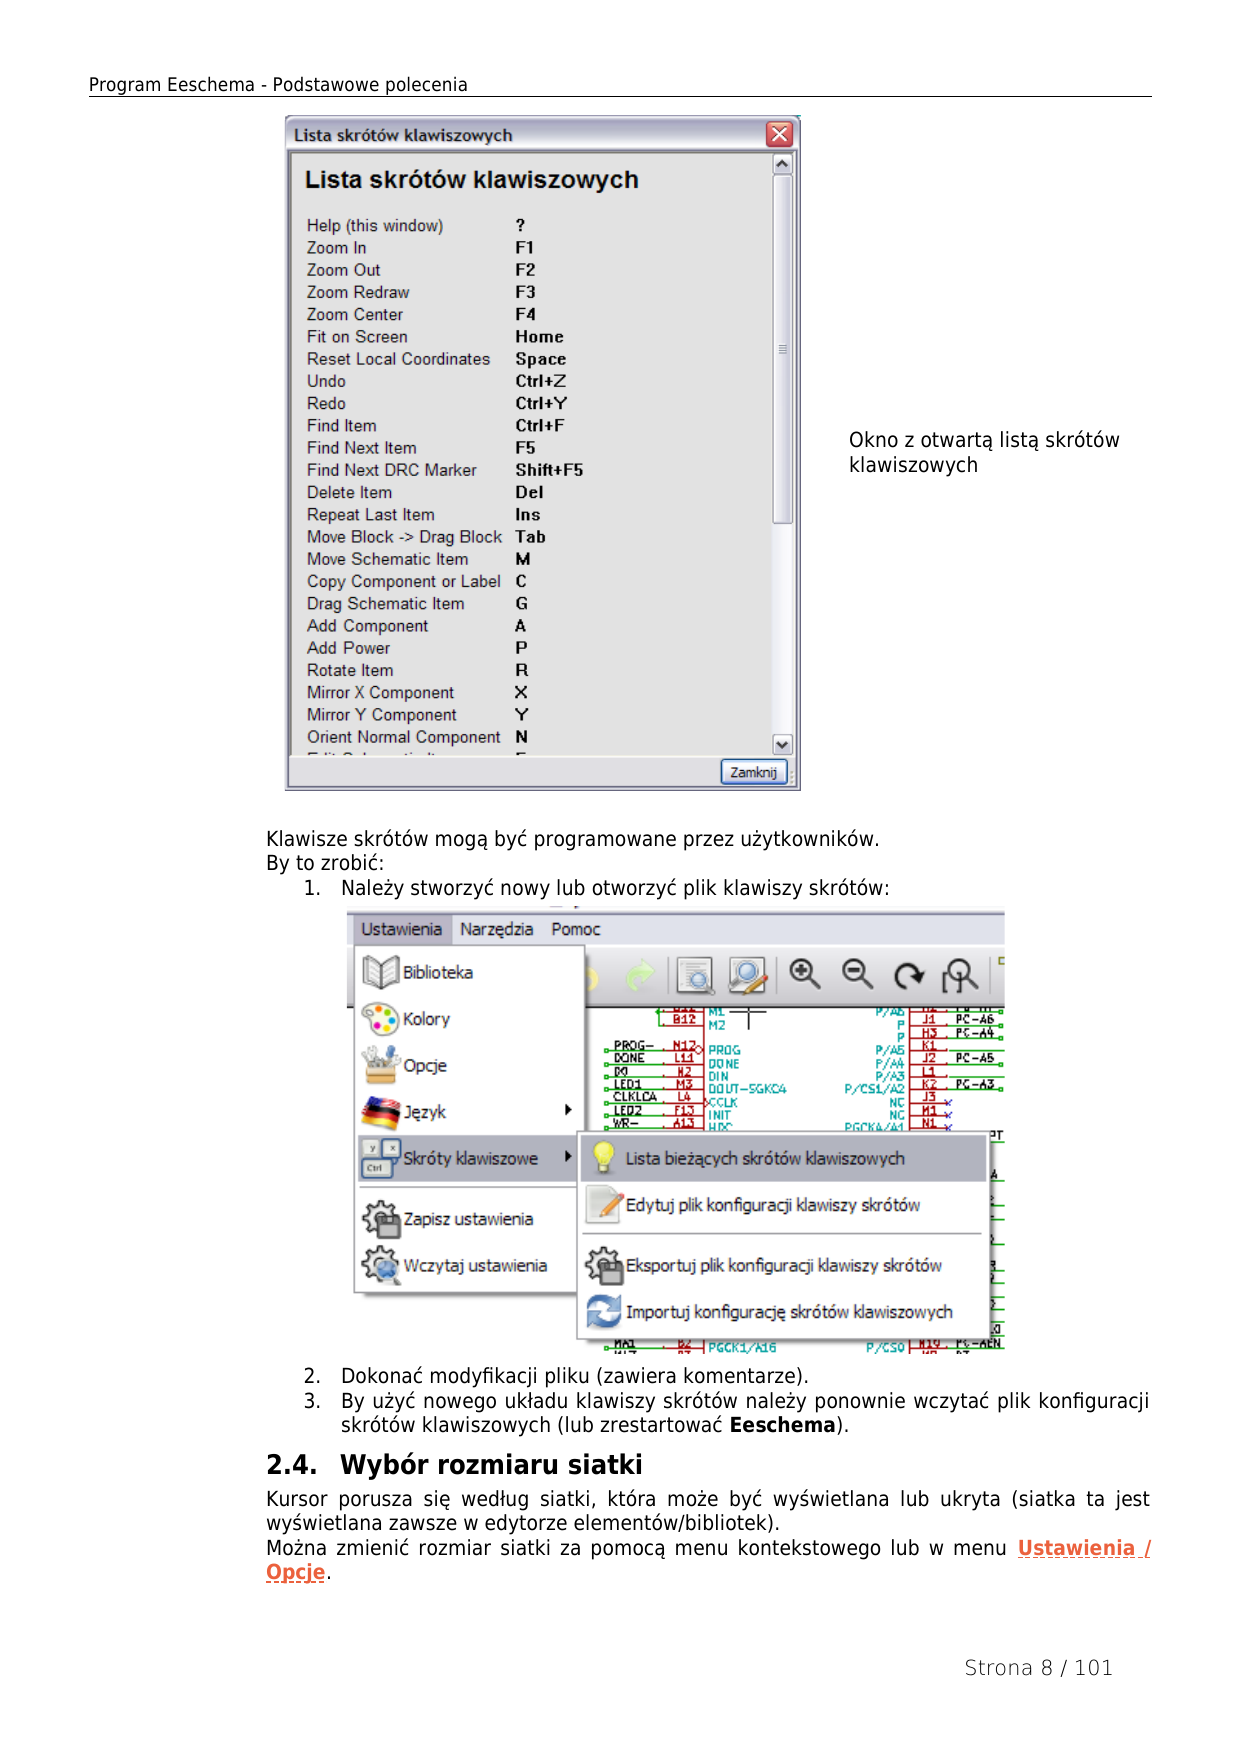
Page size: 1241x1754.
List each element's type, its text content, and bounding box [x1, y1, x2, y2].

list Dokonać modyfikacji pliku (zawiera komentarze). [303, 1364, 1152, 1389]
table_header Okno z otwartą listą skrótów klawiszowych [831, 103, 1152, 802]
text Można zmienić rozmiar siatki za pomocą menu kontekstowego lub w menu Ustawienia / Opcje. [266, 1536, 1152, 1585]
list Należy stworzyć nowy lub otworzyć plik klawiszy skrótów: [303, 876, 1152, 900]
list By użyć nowego układu klawiszy skrótów należy ponownie wczytać plik konfiguracji skrótów klawiszowych (lub zrestartować Eeschema). [303, 1389, 1152, 1438]
picture [284, 115, 801, 791]
text Klawisze skrótów mogą być programowane przez użytkowników. [266, 827, 1152, 851]
picture [346, 906, 1005, 1354]
subtitle Wybór rozmiaru siatki [266, 1449, 1152, 1481]
text By to zrobić: [266, 851, 1152, 876]
table_header [267, 103, 831, 802]
text Kursor porusza się według siatki, która może być wyświetlana lub ukryta (siatka ta jest wyświetlana zawsze w edytorze elementów/bibliotek). [266, 1487, 1152, 1536]
